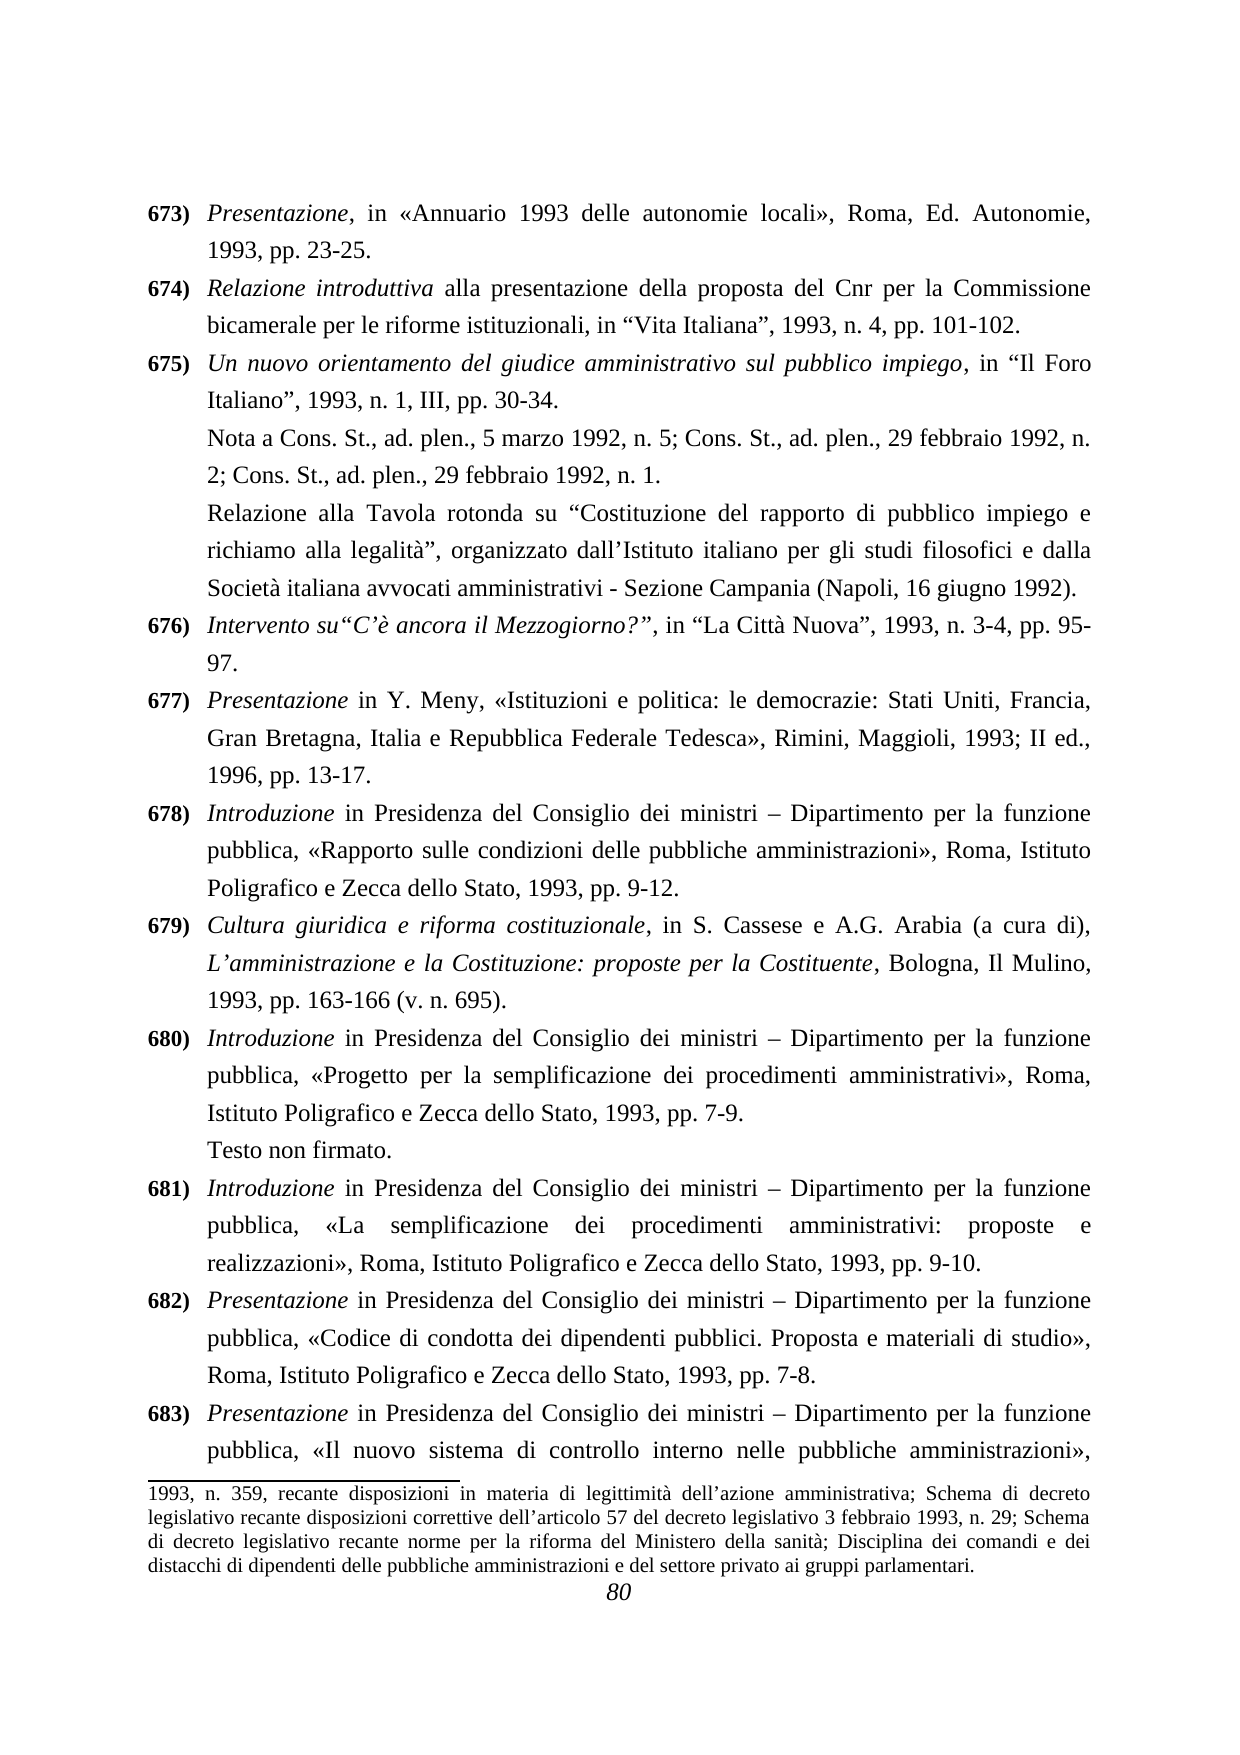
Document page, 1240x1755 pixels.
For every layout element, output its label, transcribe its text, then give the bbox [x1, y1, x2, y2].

list Intervento su“C’è ancora il Mezzogiorno?”, in “La Città Nuova”, 1993, n. 3-4, pp. 95-97. [148, 601, 1092, 676]
text Relazione alla Tavola rotonda su “Costituzione del rapporto di pubblico impiego e richiamo alla legalità”, organizzato dall’Istituto italiano per gli studi filosofici e dalla Società italiana avvocati amministrativi - Sezione Campania (Napoli, 16 giugno 1992). [207, 489, 1092, 601]
list Introduzione in Presidenza del Consiglio dei ministri – Dipartimento per la funzione pubblica, «La semplificazione dei procedimenti amministrativi: proposte e realizzazioni», Roma, Istituto Poligrafico e Zecca dello Stato, 1993, pp. 9-10. [148, 1164, 1092, 1276]
text 1993, n. 359, recante disposizioni in materia di legittimità dell’azione amministrativa; Schema di decreto legislativo recante disposizioni correttive dell’articolo 57 del decreto legislativo 3 febbraio 1993, n. 29; Schema di decreto legislativo recante norme per la riforma del Ministero della sanità; Disciplina dei comandi e dei distacchi di dipendenti delle pubbliche amministrazioni e del settore privato ai gruppi parlamentari. [148, 1481, 1092, 1577]
list Relazione introduttiva alla presentazione della proposta del Cnr per la Commissione bicamerale per le riforme istituzionali, in “Vita Italiana”, 1993, n. 4, pp. 101-102. [148, 264, 1092, 339]
text Testo non firmato. [207, 1126, 1092, 1164]
list Un nuovo orientamento del giudice amministrativo sul pubblico impiego, in “Il Foro Italiano”, 1993, n. 1, III, pp. 30-34. [148, 339, 1092, 414]
list Presentazione in Y. Meny, «Istituzioni e politica: le democrazie: Stati Uniti, Francia, Gran Bretagna, Italia e Repubblica Federale Tedesca», Rimini, Maggioli, 1993; II ed., 1996, pp. 13-17. [148, 676, 1092, 789]
list Introduzione in Presidenza del Consiglio dei ministri – Dipartimento per la funzione pubblica, «Progetto per la semplificazione dei procedimenti amministrativi», Roma, Istituto Poligrafico e Zecca dello Stato, 1993, pp. 7-9. [148, 1014, 1092, 1126]
list Presentazione, in «Annuario 1993 delle autonomie locali», Roma, Ed. Autonomie, 1993, pp. 23-25. [148, 189, 1092, 264]
list Presentazione in Presidenza del Consiglio dei ministri – Dipartimento per la funzione pubblica, «Il nuovo sistema di controllo interno nelle pubbliche amministrazioni», [148, 1389, 1092, 1464]
list Introduzione in Presidenza del Consiglio dei ministri – Dipartimento per la funzione pubblica, «Rapporto sulle condizioni delle pubbliche amministrazioni», Roma, Istituto Poligrafico e Zecca dello Stato, 1993, pp. 9-12. [148, 789, 1092, 901]
list Presentazione in Presidenza del Consiglio dei ministri – Dipartimento per la funzione pubblica, «Codice di condotta dei dipendenti pubblici. Proposta e materiali di studio», Roma, Istituto Poligrafico e Zecca dello Stato, 1993, pp. 7-8. [148, 1276, 1092, 1389]
text Nota a Cons. St., ad. plen., 5 marzo 1992, n. 5; Cons. St., ad. plen., 29 febbraio 1992, n. 2; Cons. St., ad. plen., 29 febbraio 1992, n. 1. [207, 414, 1092, 489]
list Cultura giuridica e riforma costituzionale, in S. Cassese e A.G. Arabia (a cura di), L’amministrazione e la Costituzione: proposte per la Costituente, Bologna, Il Mulino, 1993, pp. 163-166 (v. n. 695). [148, 901, 1092, 1014]
